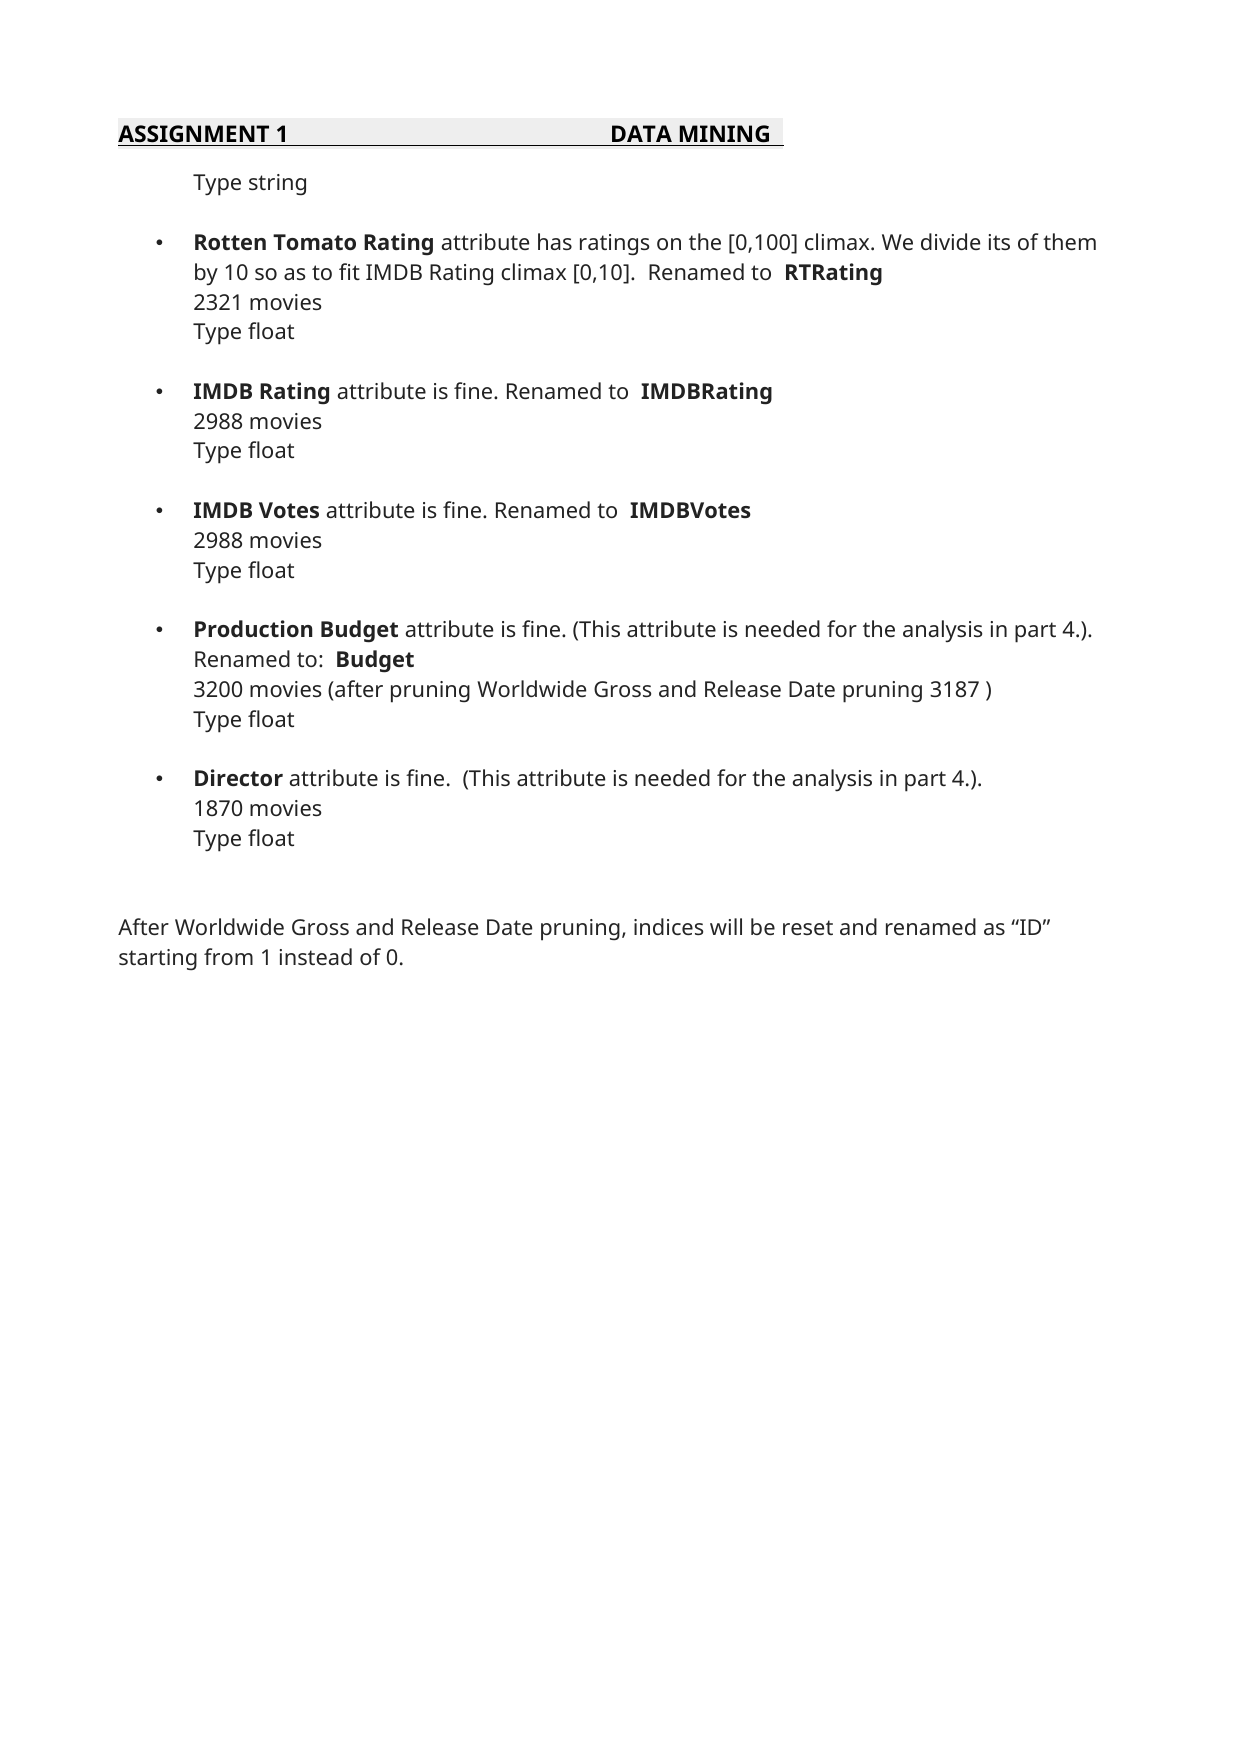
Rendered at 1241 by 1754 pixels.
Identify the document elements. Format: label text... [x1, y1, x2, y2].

list Renamed to: Budget [156, 644, 1122, 674]
list Rotten Tomato Rating attribute has ratings on the [0,100] climax. We divide its of them by 10 so as to fit IMDB Rating climax [0,10]. Renamed to RTRating [156, 227, 1122, 287]
list Type float [156, 555, 1122, 584]
list 2988 movies [156, 525, 1122, 555]
list Type float [156, 823, 1122, 853]
list 1870 movies [156, 793, 1122, 823]
list Type float [156, 316, 1122, 346]
list 2988 movies [156, 406, 1122, 436]
list Type float [156, 436, 1122, 465]
text After Worldwide Gross and Release Date pruning, indices will be reset and renamed as “ID” starting from 1 instead of 0. [118, 912, 1122, 972]
list IMDB Rating attribute is fine. Renamed to IMDBRating [156, 376, 1122, 406]
list Production Budget attribute is fine. (This attribute is needed for the analysis in part 4.). [156, 614, 1122, 644]
list Type string [156, 167, 1122, 197]
list IMDB Votes attribute is fine. Renamed to IMDBVotes [156, 495, 1122, 525]
list 2321 movies [156, 287, 1122, 316]
list Type float [156, 704, 1122, 733]
list Director attribute is fine. (This attribute is needed for the analysis in part 4.). [156, 763, 1122, 793]
list 3200 movies (after pruning Worldwide Gross and Release Date pruning 3187 ) [156, 674, 1122, 704]
